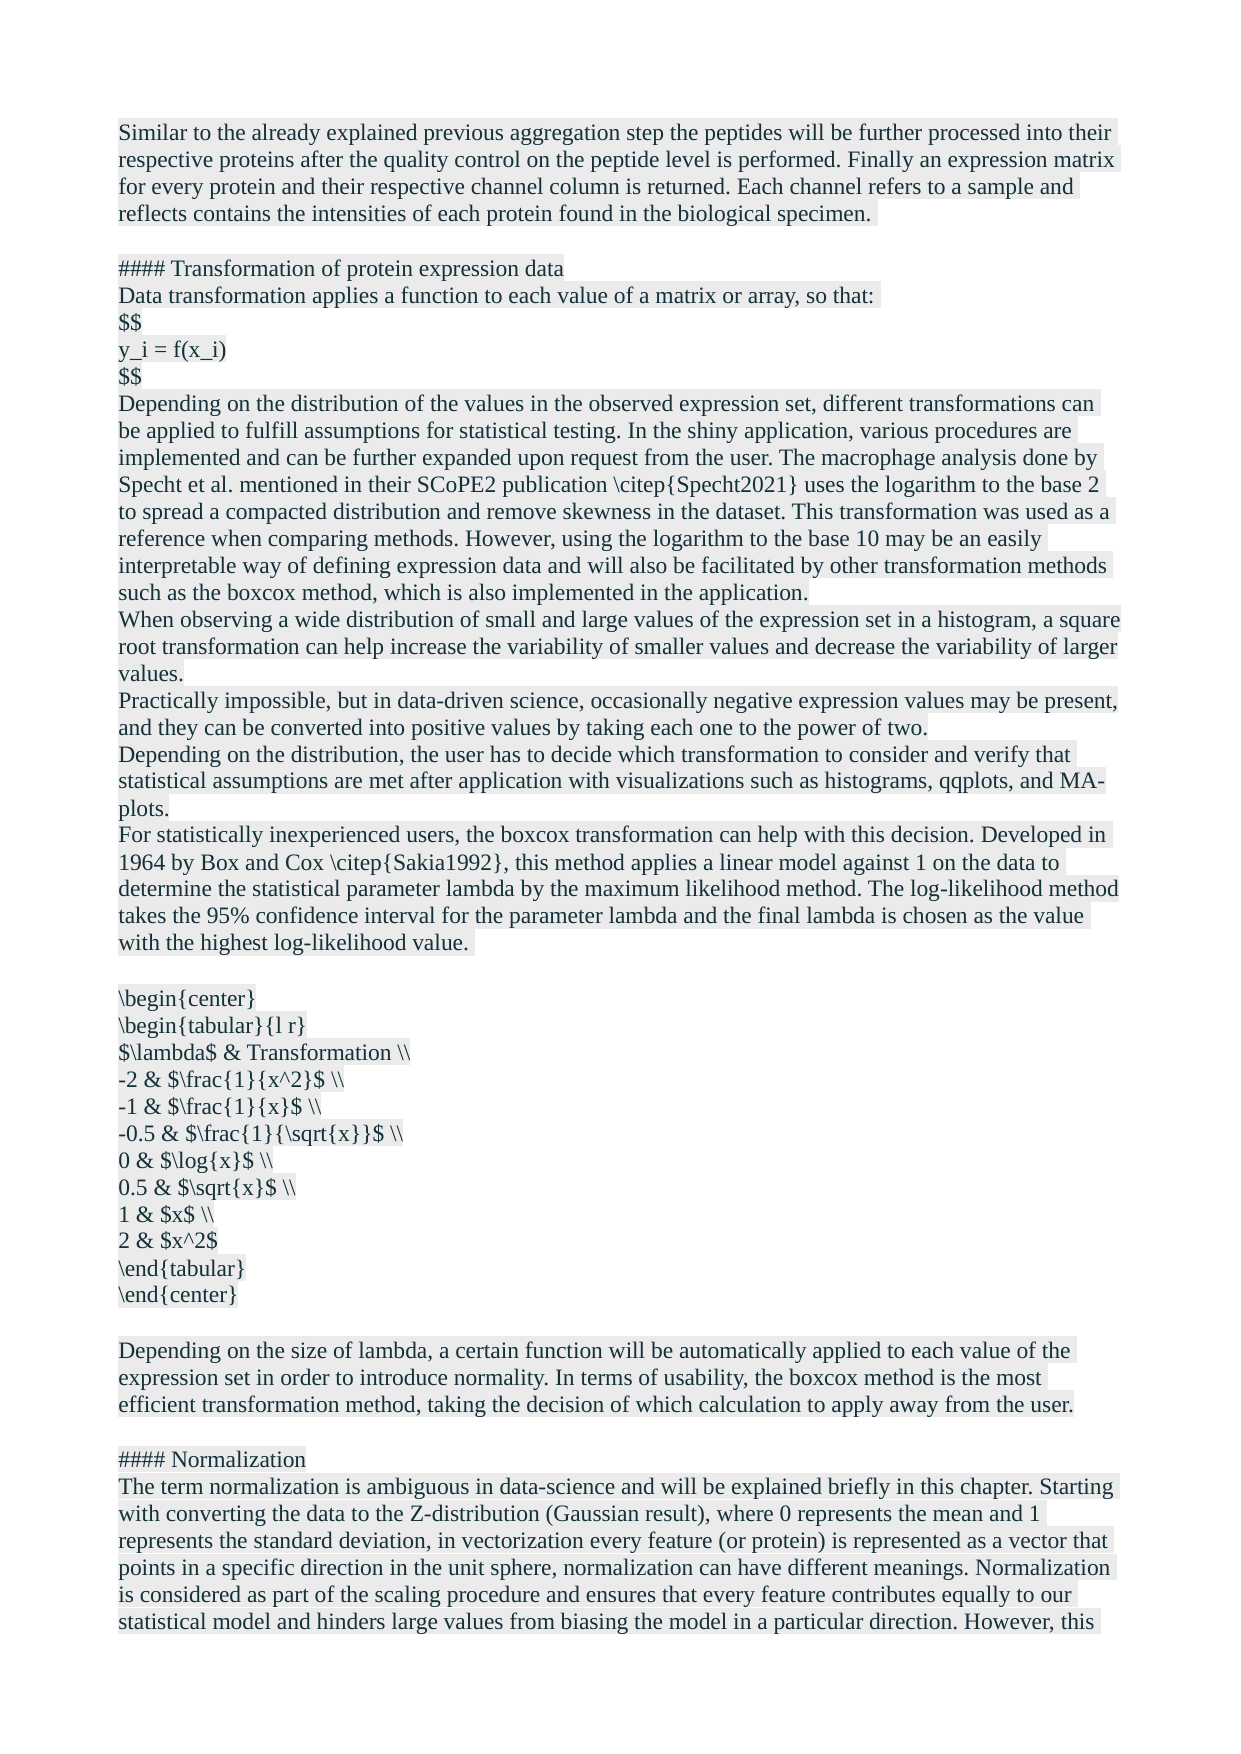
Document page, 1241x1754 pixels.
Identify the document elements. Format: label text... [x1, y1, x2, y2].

text -1 & $\frac{1}{x}$ \\ [118, 1092, 1122, 1119]
text Data transformation applies a function to each value of a matrix or array, so that: [118, 281, 1122, 308]
text \end{tabular} [118, 1254, 1122, 1281]
text Practically impossible, but in data-driven science, occasionally negative expression values may be present, and they can be converted into positive values by taking each one to the power of two. [118, 686, 1122, 740]
text 2 & $x^2$ [118, 1227, 1122, 1254]
text 1 & $x$ \\ [118, 1200, 1122, 1227]
text When observing a wide distribution of small and large values of the expression set in a histogram, a square root transformation can help increase the variability of smaller values and decrease the variability of larger values. [118, 605, 1122, 686]
text \begin{center} [118, 984, 1122, 1011]
text For statistically inexperienced users, the boxcox transformation can help with this decision. Developed in 1964 by Box and Cox \citep{Sakia1992}, this method applies a linear model against 1 on the data to determine the statistical parameter lambda by the maximum likelihood method. The log-likelihood method takes the 95% confidence interval for the parameter lambda and the final lambda is chosen as the value with the highest log-likelihood value. [118, 821, 1122, 956]
text 0.5 & $\sqrt{x}$ \\ [118, 1173, 1122, 1200]
text Depending on the distribution, the user has to decide which transformation to consider and verify that statistical assumptions are met after application with visualizations such as histograms, qqplots, and MA-plots. [118, 740, 1122, 821]
text $\lambda$ & Transformation \\ [118, 1038, 1122, 1065]
text #### Transformation of protein expression data [118, 254, 1122, 281]
text Similar to the already explained previous aggregation step the peptides will be further processed into their respective proteins after the quality control on the peptide level is performed. Finally an expression matrix for every protein and their respective channel column is returned. Each channel refers to a sample and reflects contains the intensities of each protein found in the biological specimen. [118, 118, 1122, 226]
text 0 & $\log{x}$ \\ [118, 1146, 1122, 1173]
text $$ [118, 362, 1122, 389]
text #### Normalization [118, 1446, 1122, 1472]
text The term normalization is ambiguous in data-science and will be explained briefly in this chapter. Starting with converting the data to the Z-distribution (Gaussian result), where 0 represents the mean and 1 represents the standard deviation, in vectorization every feature (or protein) is represented as a vector that points in a specific direction in the unit sphere, normalization can have different meanings. Normalization is considered as part of the scaling procedure and ensures that every feature contributes equally to our statistical model and hinders large values from biasing the model in a particular direction. However, this [118, 1472, 1122, 1634]
text Depending on the distribution of the values in the observed expression set, different transformations can be applied to fulfill assumptions for statistical testing. In the shiny application, various procedures are implemented and can be further expanded upon request from the user. The macrophage analysis done by Specht et al. mentioned in their SCoPE2 publication \citep{Specht2021} uses the logarithm to the base 2 to spread a compacted distribution and remove skewness in the dataset. This transformation was used as a reference when comparing methods. However, using the logarithm to the base 10 may be an easily interpretable way of defining expression data and will also be facilitated by other transformation methods such as the boxcox method, which is also implemented in the application. [118, 389, 1122, 605]
text \end{center} [118, 1281, 1122, 1308]
text $$ [118, 308, 1122, 335]
text y_i = f(x_i) [118, 335, 1122, 362]
text -0.5 & $\frac{1}{\sqrt{x}}$ \\ [118, 1119, 1122, 1146]
text -2 & $\frac{1}{x^2}$ \\ [118, 1065, 1122, 1092]
text \begin{tabular}{l r} [118, 1011, 1122, 1038]
text Depending on the size of lambda, a certain function will be automatically applied to each value of the expression set in order to introduce normality. In terms of usability, the boxcox method is the most efficient transformation method, taking the decision of which calculation to apply away from the user. [118, 1336, 1122, 1417]
